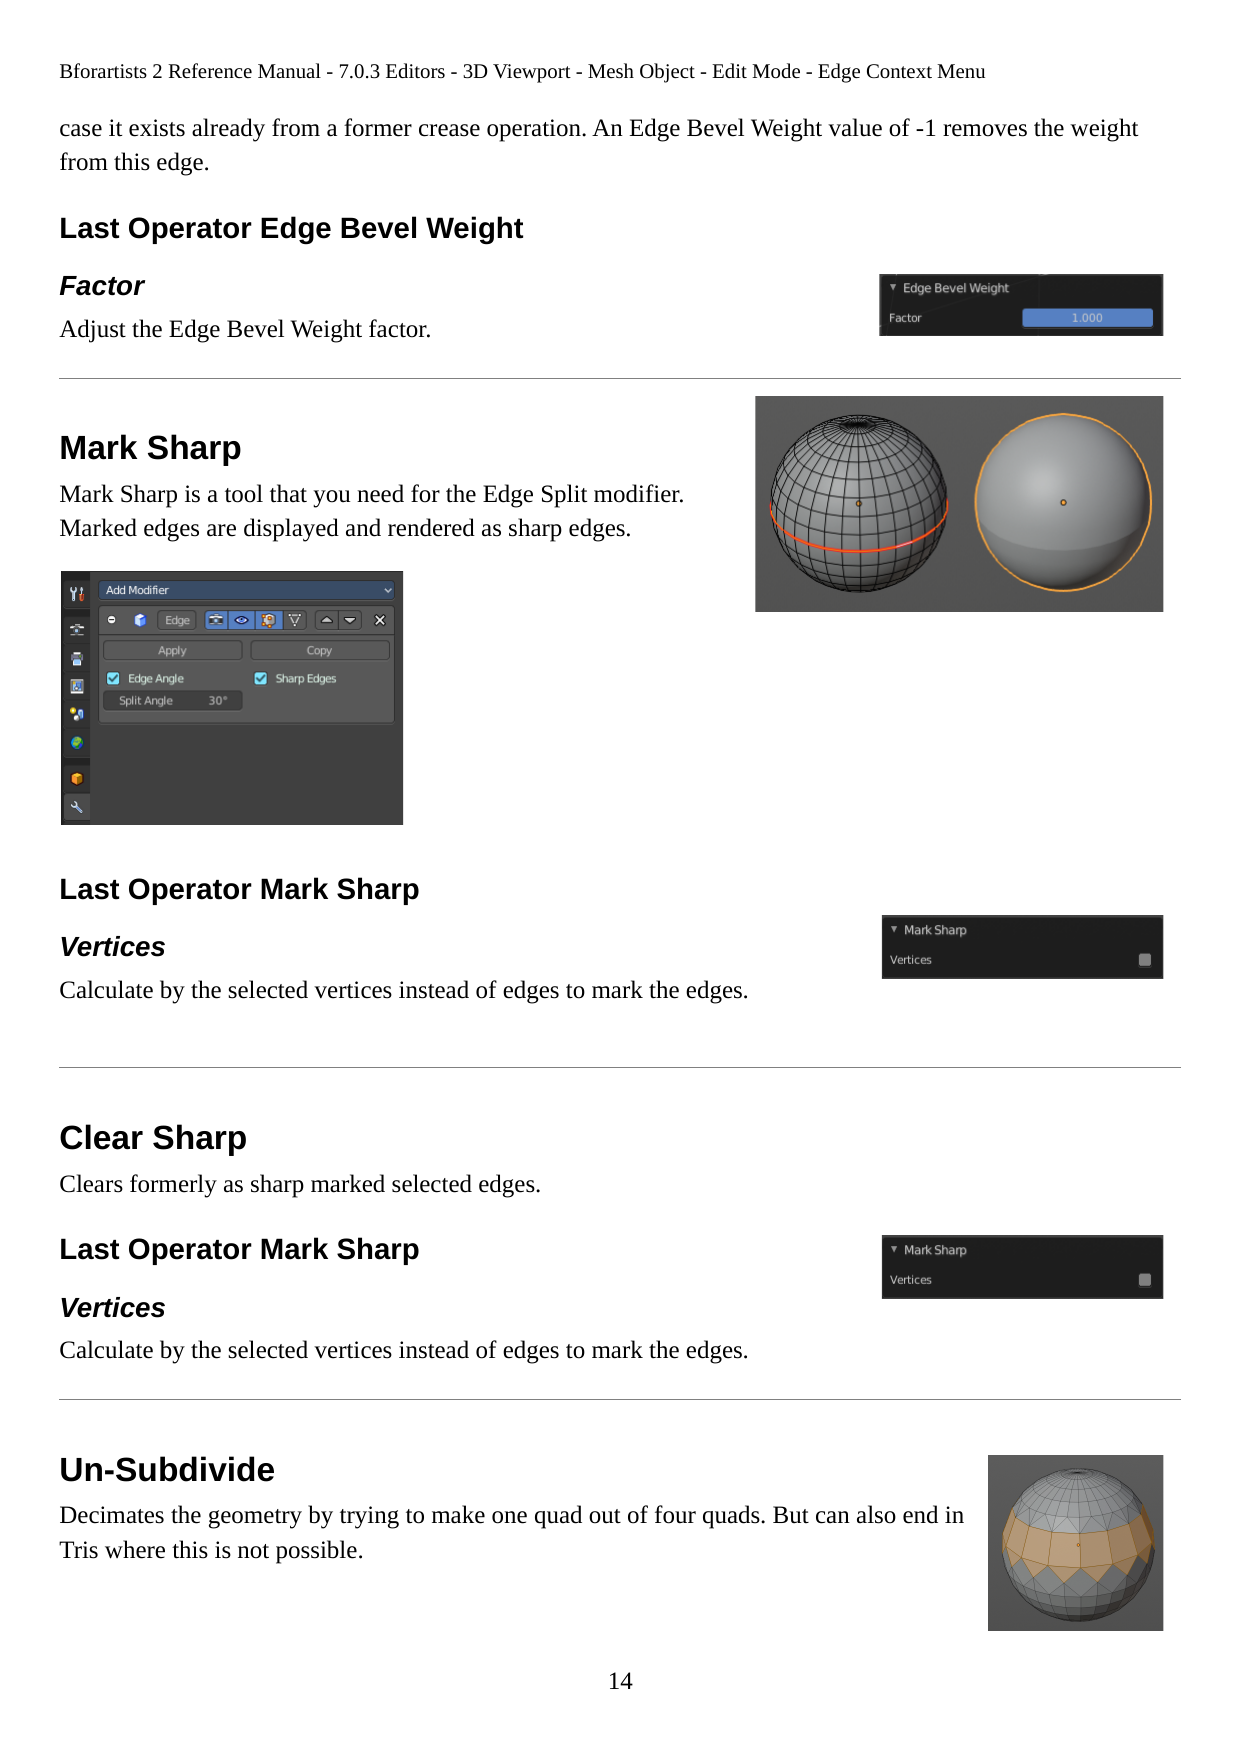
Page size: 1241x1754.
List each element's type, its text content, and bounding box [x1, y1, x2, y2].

subtitle [1164, 428, 1181, 467]
subtitle [1164, 930, 1181, 962]
text Decimates the geometry by trying to make one quad out of four quads. But can also end in Tris where this is not possible. [59, 1501, 988, 1564]
text Adjust the Edge Bevel Weight factor. [59, 314, 1181, 343]
text Mark Sharp is a tool that you need for the Edge Split modifier. Marked edges are displayed and rendered as sharp edges. [59, 479, 755, 542]
subtitle Last Operator Mark Sharp [59, 1232, 1181, 1266]
picture [755, 396, 1164, 612]
text case it exists already from a former crease operation. An Edge Bevel Weight value of -1 removes the weight from this edge. [59, 113, 1181, 176]
subtitle Factor [59, 269, 1181, 301]
subtitle Last Operator Edge Bevel Weight [59, 211, 1181, 244]
subtitle Vertices [59, 1291, 1181, 1323]
subtitle Un-Subdivide [59, 1449, 1181, 1488]
text Calculate by the selected vertices instead of edges to mark the edges. [59, 975, 1181, 1003]
subtitle Vertices [59, 930, 881, 962]
picture [988, 1455, 1164, 1631]
picture [881, 1235, 1164, 1299]
picture [61, 571, 404, 825]
subtitle Clear Sharp [59, 1117, 1181, 1156]
picture [881, 915, 1164, 979]
subtitle Mark Sharp [59, 428, 755, 467]
text Calculate by the selected vertices instead of edges to mark the edges. [59, 1335, 1181, 1364]
subtitle Last Operator Mark Sharp [59, 872, 1181, 905]
picture [879, 274, 1164, 336]
text Clears formerly as sharp marked selected edges. [59, 1169, 1181, 1197]
